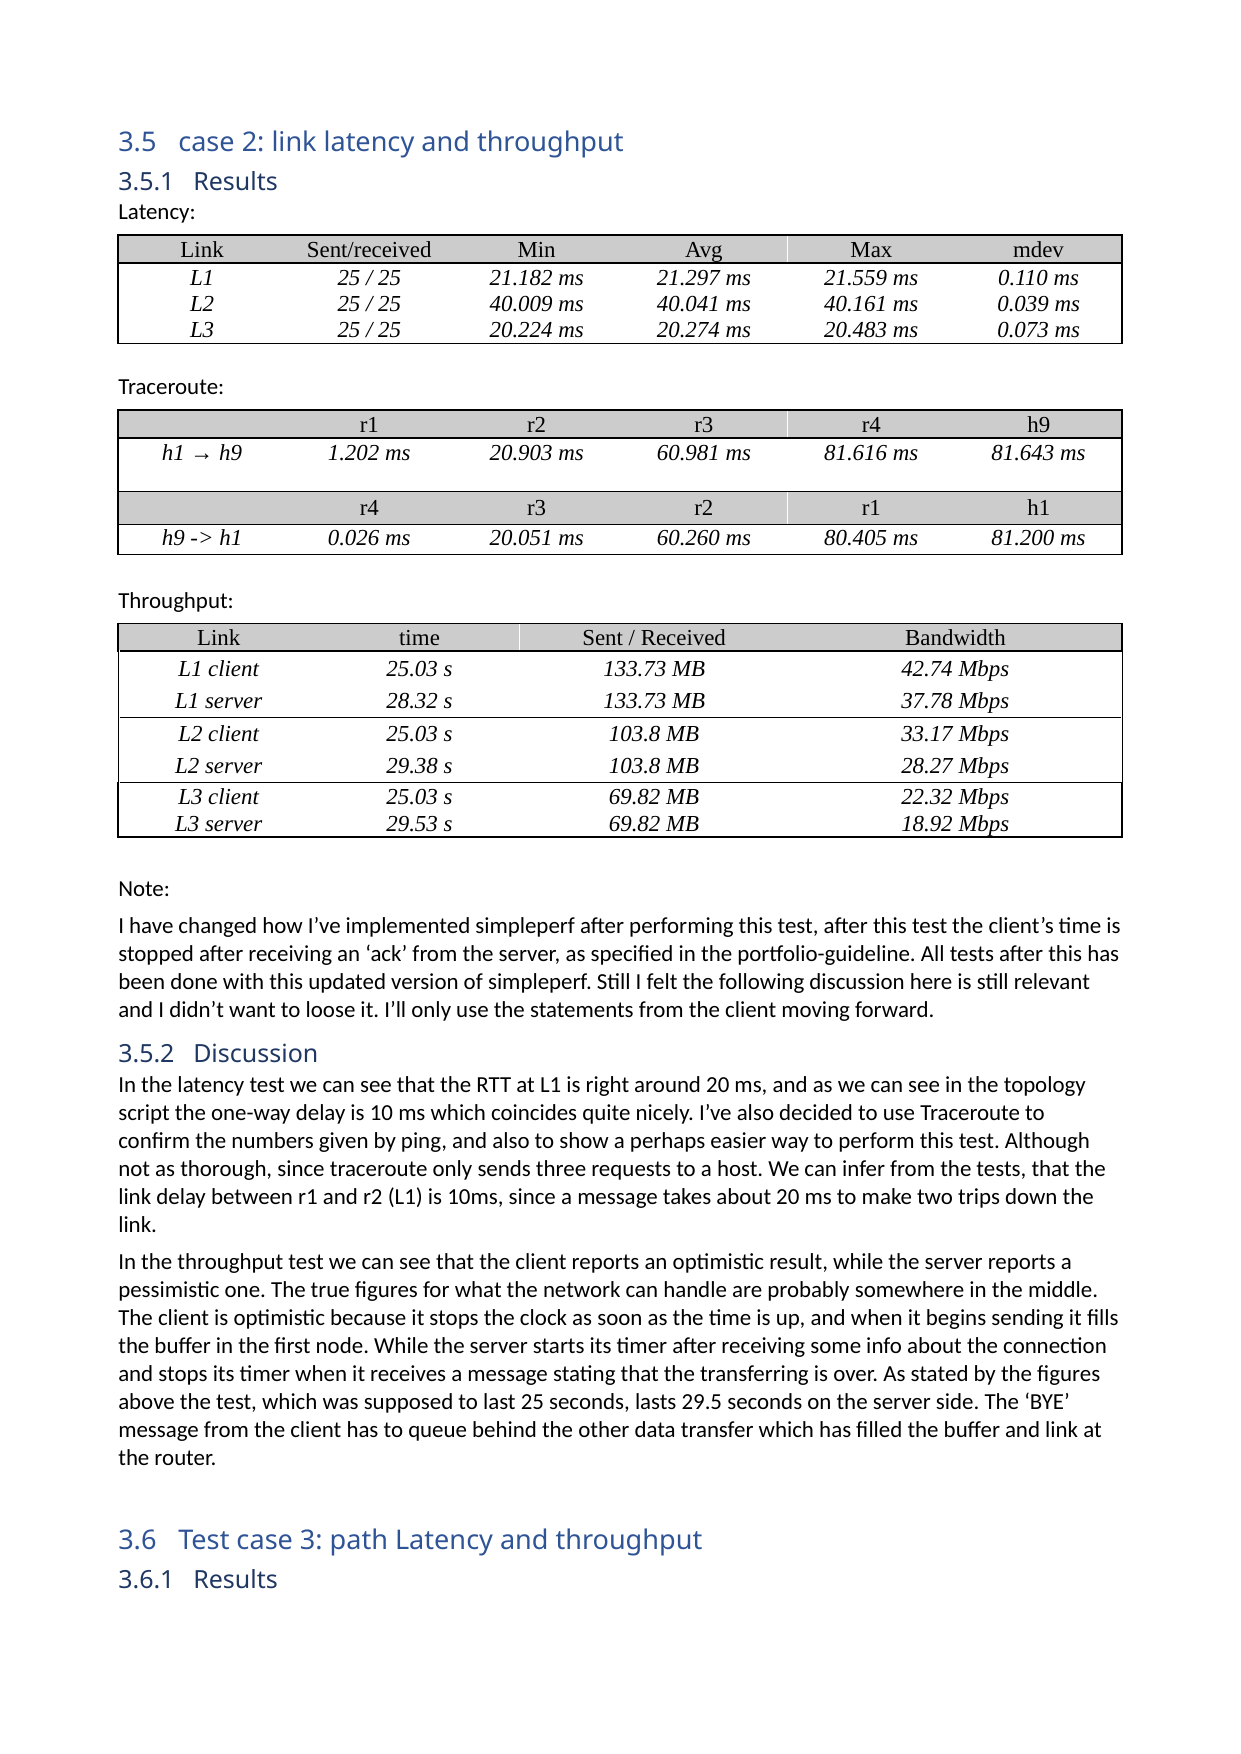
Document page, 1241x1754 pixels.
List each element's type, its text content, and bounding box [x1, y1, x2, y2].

subtitle Results [118, 1562, 1122, 1596]
subtitle case 2: link latency and throughput [118, 122, 1122, 159]
table_cell 80.405 ms [788, 525, 955, 554]
text Note: [118, 874, 1122, 902]
text Traceroute: [118, 372, 1122, 400]
table_cell 29.38 s [319, 749, 519, 782]
table_cell L3 client [119, 783, 319, 809]
text I have changed how I’ve implemented simpleperf after performing this test, after this test the client’s time is stopped after receiving an ‘ack’ from the server, as specified in the portfolio-guideline. All tests after this has been done with this updated version of simpleperf. Still I felt the following discussion here is still relevant and I didn’t want to loose it. I’ll only use the statements from the client moving forward. [118, 911, 1122, 1023]
table_cell r4 [285, 492, 453, 524]
table_cell 25 / 25 [285, 290, 453, 316]
table_cell 25 / 25 [285, 316, 453, 343]
table_cell 25 / 25 [285, 264, 453, 290]
table_cell 21.182 ms [453, 264, 620, 290]
table_cell 60.981 ms [620, 439, 787, 465]
table_header h9 [955, 411, 1121, 437]
table_header r2 [453, 411, 620, 437]
table_cell 81.643 ms [955, 439, 1121, 465]
table_cell [788, 465, 955, 491]
table_cell r2 [620, 492, 787, 524]
table_header mdev [955, 236, 1121, 262]
table_cell h1 [955, 492, 1121, 524]
table_cell [285, 465, 453, 491]
text In the latency test we can see that the RTT at L1 is right around 20 ms, and as we can see in the topology script the one-way delay is 10 ms which coincides quite nicely. I’ve also decided to use Traceroute to confirm the numbers given by ping, and also to show a perhaps easier way to perform this test. Although not as thorough, since traceroute only sends three requests to a host. We can infer from the tests, that the link delay between r1 and r2 (L1) is 10ms, since a message takes about 20 ms to make two trips down the link. [118, 1070, 1122, 1238]
subtitle Discussion [118, 1036, 1122, 1070]
table_cell 25.03 s [319, 718, 519, 749]
table_cell L2 [119, 290, 285, 316]
table_cell 28.27 Mbps [788, 749, 1122, 782]
table_cell 0.110 ms [955, 264, 1121, 290]
table_cell r3 [453, 492, 620, 524]
text Latency: [118, 197, 1122, 225]
table_cell 20.274 ms [620, 316, 787, 343]
table_cell r1 [788, 492, 955, 524]
table_cell 33.17 Mbps [788, 717, 1122, 749]
table_cell 81.616 ms [788, 439, 955, 465]
table_cell [955, 465, 1121, 491]
table_cell [119, 465, 285, 491]
table_header Avg [620, 236, 787, 262]
table_header r1 [285, 411, 453, 437]
table_cell 40.161 ms [788, 290, 955, 316]
table_cell 25.03 s [319, 783, 519, 809]
table_cell 21.559 ms [788, 264, 955, 290]
table_cell 40.041 ms [620, 290, 787, 316]
table_cell L1 client [119, 651, 319, 684]
table_cell L3 [119, 316, 285, 343]
table_cell h1 → h9 [119, 439, 285, 465]
table_header r3 [620, 411, 787, 437]
table_header Bandwidth [788, 624, 1121, 650]
table_cell 37.78 Mbps [788, 684, 1122, 717]
subtitle Test case 3: path Latency and throughput [118, 1521, 1122, 1558]
table_header Link [119, 624, 319, 650]
table_cell L2 client [119, 718, 319, 749]
table_cell 42.74 Mbps [788, 652, 1122, 684]
table_header r4 [788, 411, 955, 437]
table_cell 133.73 MB [520, 684, 788, 717]
table_cell L1 [119, 264, 285, 290]
table_cell 20.051 ms [453, 525, 620, 554]
table_header [119, 411, 285, 437]
table_cell 133.73 MB [520, 652, 788, 684]
table_header Link [119, 236, 285, 262]
table_cell 22.32 Mbps [788, 783, 1121, 809]
table_cell 20.224 ms [453, 316, 620, 343]
table_cell 20.903 ms [453, 439, 620, 465]
table_cell 25.03 s [319, 652, 519, 684]
table_cell 28.32 s [319, 684, 519, 717]
table_header Sent/received [285, 236, 453, 262]
table_cell [620, 465, 787, 491]
table_cell 29.53 s [319, 810, 519, 836]
subtitle Results [118, 163, 1122, 197]
table_cell L3 server [119, 810, 319, 836]
table_cell 20.483 ms [788, 316, 955, 343]
table_cell L1 server [119, 684, 319, 717]
table_cell 21.297 ms [620, 264, 787, 290]
table_cell 103.8 MB [520, 749, 788, 782]
table_cell 0.073 ms [955, 316, 1121, 343]
table_cell 103.8 MB [520, 718, 788, 749]
text Throughput: [118, 586, 1122, 614]
table_cell h9 -> h1 [119, 525, 285, 554]
table_cell 60.260 ms [620, 525, 787, 554]
table_cell 0.026 ms [285, 525, 453, 554]
table_header Sent / Received [520, 624, 788, 650]
table_cell 69.82 MB [520, 783, 788, 809]
table_cell 1.202 ms [285, 439, 453, 465]
table_cell 0.039 ms [955, 290, 1121, 316]
table_header Max [788, 236, 955, 262]
table_cell 81.200 ms [955, 525, 1121, 554]
table_cell 69.82 MB [520, 810, 788, 836]
table_cell 18.92 Mbps [788, 810, 1121, 836]
table_cell [453, 465, 620, 491]
table_cell L2 server [119, 749, 319, 782]
table_header Min [453, 236, 620, 262]
table_cell [119, 492, 285, 524]
table_header time [319, 624, 519, 650]
table_cell 40.009 ms [453, 290, 620, 316]
text In the throughput test we can see that the client reports an optimistic result, while the server reports a pessimistic one. The true figures for what the network can handle are probably somewhere in the middle. The client is optimistic because it stops the clock as soon as the time is up, and when it begins sending it fills the buffer in the first node. While the server starts its timer after receiving some info about the connection and stops its timer when it receives a message stating that the transferring is over. As stated by the figures above the test, which was supposed to last 25 seconds, lasts 29.5 seconds on the server side. The ‘BYE’ message from the client has to queue behind the other data transfer which has filled the buffer and link at the router. [118, 1247, 1122, 1471]
